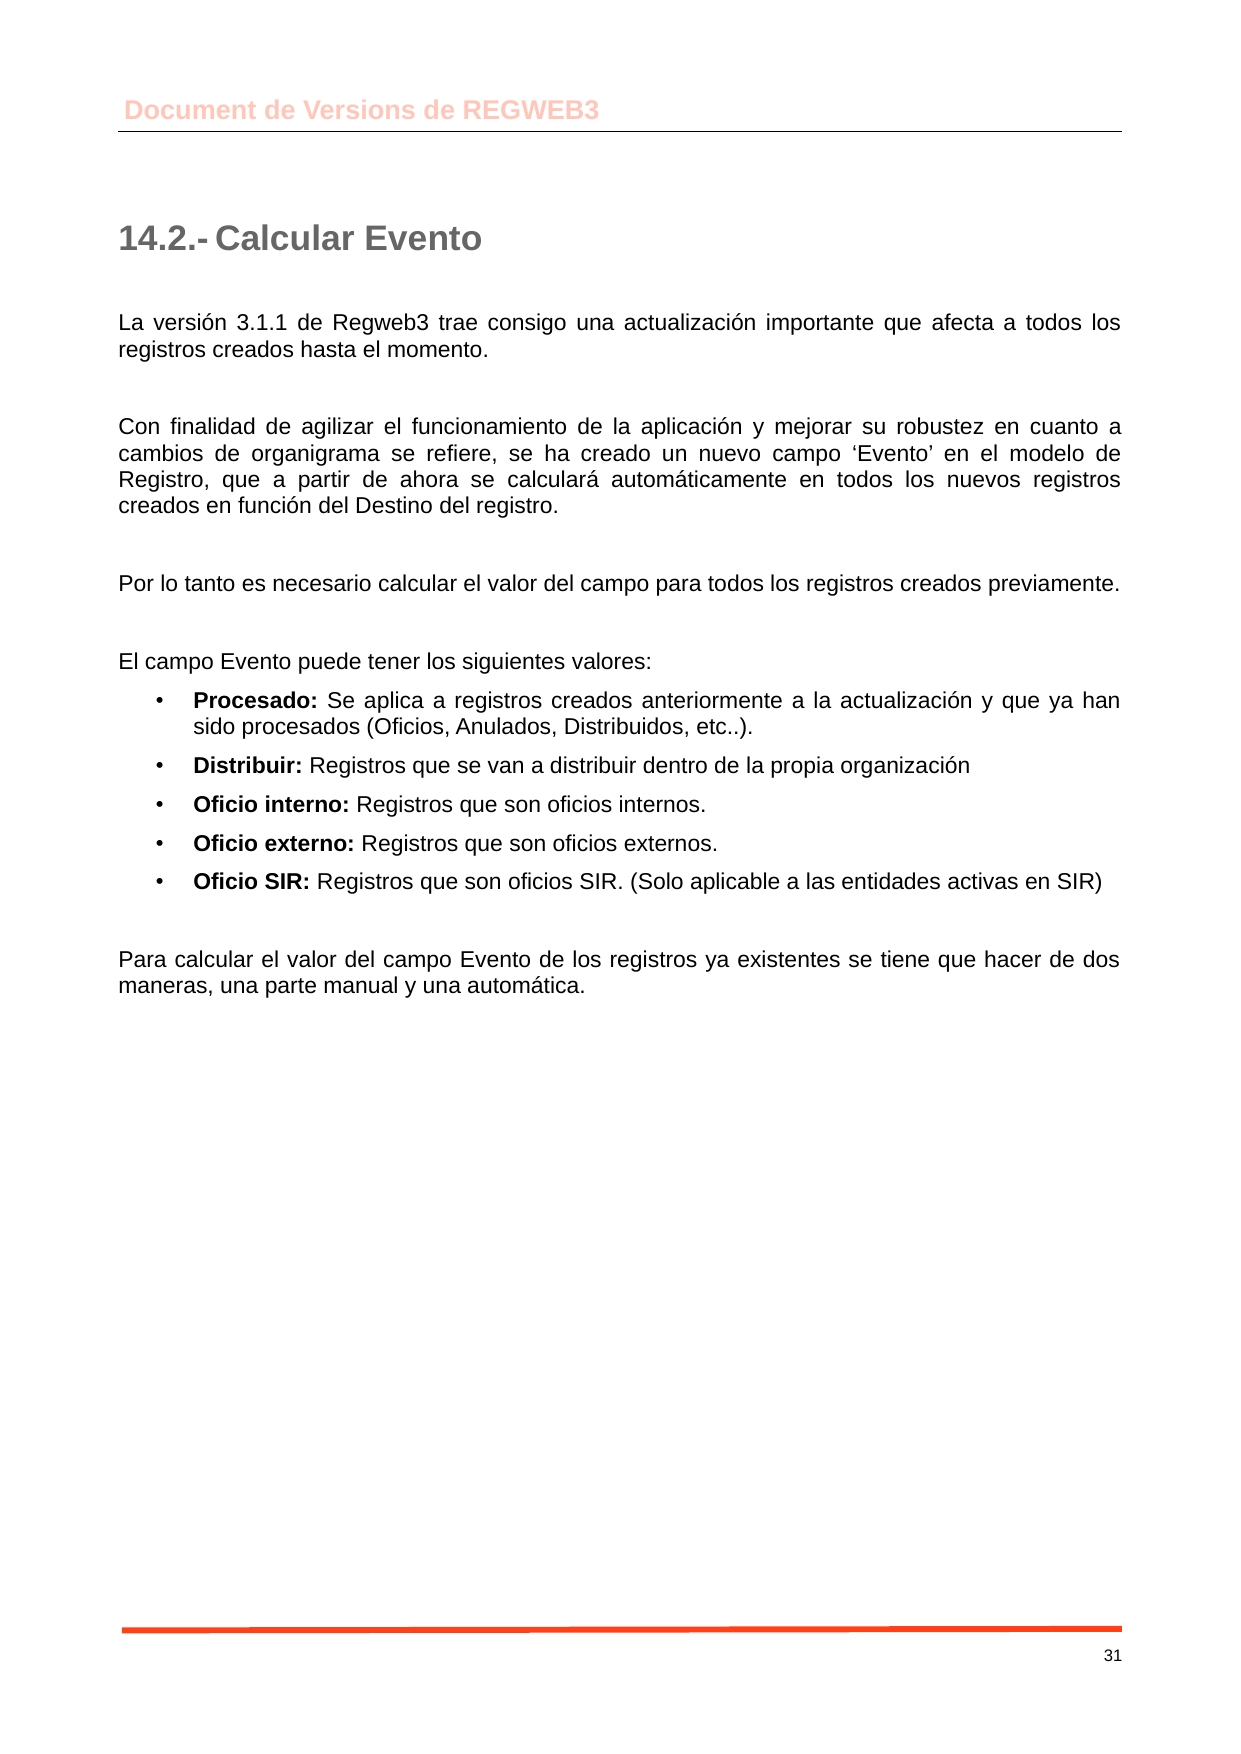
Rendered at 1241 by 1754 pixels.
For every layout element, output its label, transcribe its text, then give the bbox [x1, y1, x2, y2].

text La versión 3.1.1 de Regweb3 trae consigo una actualización importante que afecta a todos los registros creados hasta el momento. [118, 309, 1122, 362]
text El campo Evento puede tener los siguientes valores: [118, 648, 1122, 674]
list Oficio externo: Registros que son oficios externos. [156, 829, 1122, 856]
subtitle Calcular Evento [118, 217, 1122, 258]
list Oficio SIR: Registros que son oficios SIR. (Solo aplicable a las entidades activas en SIR) [156, 868, 1122, 895]
text Para calcular el valor del campo Evento de los registros ya existentes se tiene que hacer de dos maneras, una parte manual y una automática. [118, 946, 1122, 999]
list Distribuir: Registros que se van a distribuir dentro de la propia organización [156, 752, 1122, 778]
list Oficio interno: Registros que son oficios internos. [156, 791, 1122, 817]
text Por lo tanto es necesario calcular el valor del campo para todos los registros creados previamente. [118, 570, 1122, 596]
list Procesado: Se aplica a registros creados anteriormente a la actualización y que ya han sido procesados (Oficios, Anulados, Distribuidos, etc..). [156, 687, 1122, 739]
text Con finalidad de agilizar el funcionamiento de la aplicación y mejorar su robustez en cuanto a cambios de organigrama se refiere, se ha creado un nuevo campo ‘Evento’ en el modelo de Registro, que a partir de ahora se calculará automáticamente en todos los nuevos registros creados en función del Destino del registro. [118, 413, 1122, 519]
